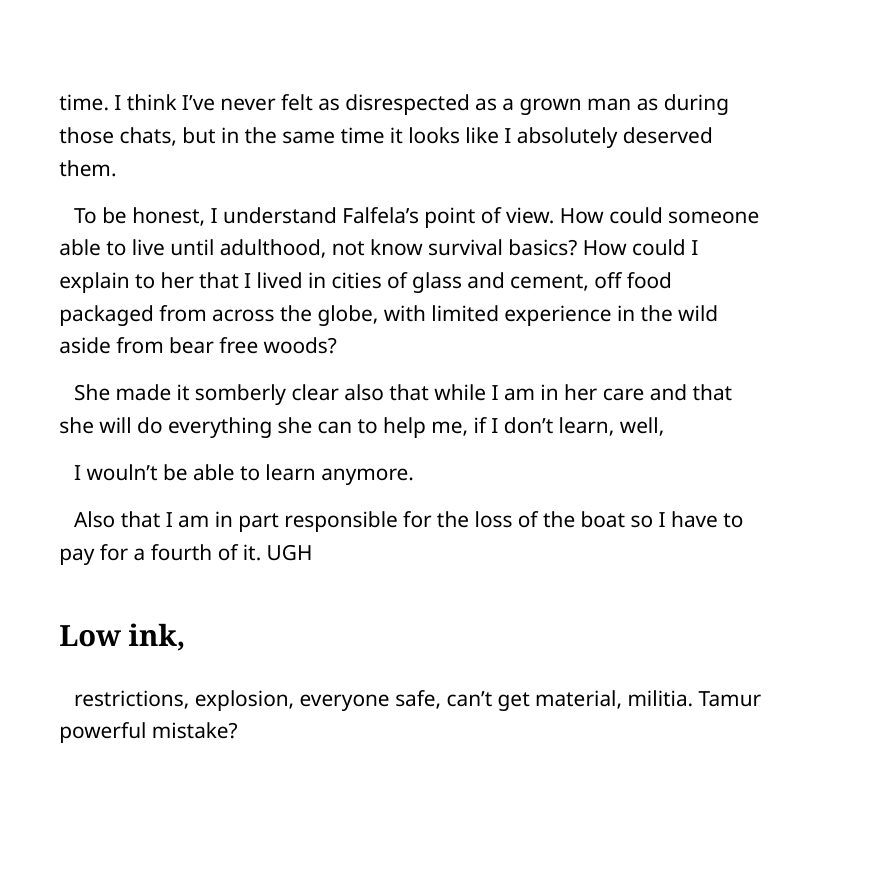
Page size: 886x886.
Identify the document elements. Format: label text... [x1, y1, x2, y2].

text time. I think I’ve never felt as disrespected as a grown man as during those chats, but in the same time it looks like I absolutely deserved them. [59, 88, 768, 182]
text I wouln’t be able to learn anymore. [59, 458, 768, 487]
text To be honest, I understand Falfela’s point of view. How could someone able to live until adulthood, not know survival basics? How could I explain to her that I lived in cities of glass and cement, off food packaged from across the globe, with limited experience in the wild aside from bear free woods? [59, 201, 768, 360]
text restrictions, explosion, everyone safe, can’t get material, militia. Tamur powerful mistake? [59, 684, 768, 745]
text Also that I am in part responsible for the loss of the boat so I have to pay for a fourth of it. UGH [59, 506, 768, 567]
text She made it somberly clear also that while I am in her care and that she will do everything she can to help me, if I don’t learn, well, [59, 378, 768, 439]
subtitle Low ink, [59, 615, 768, 654]
